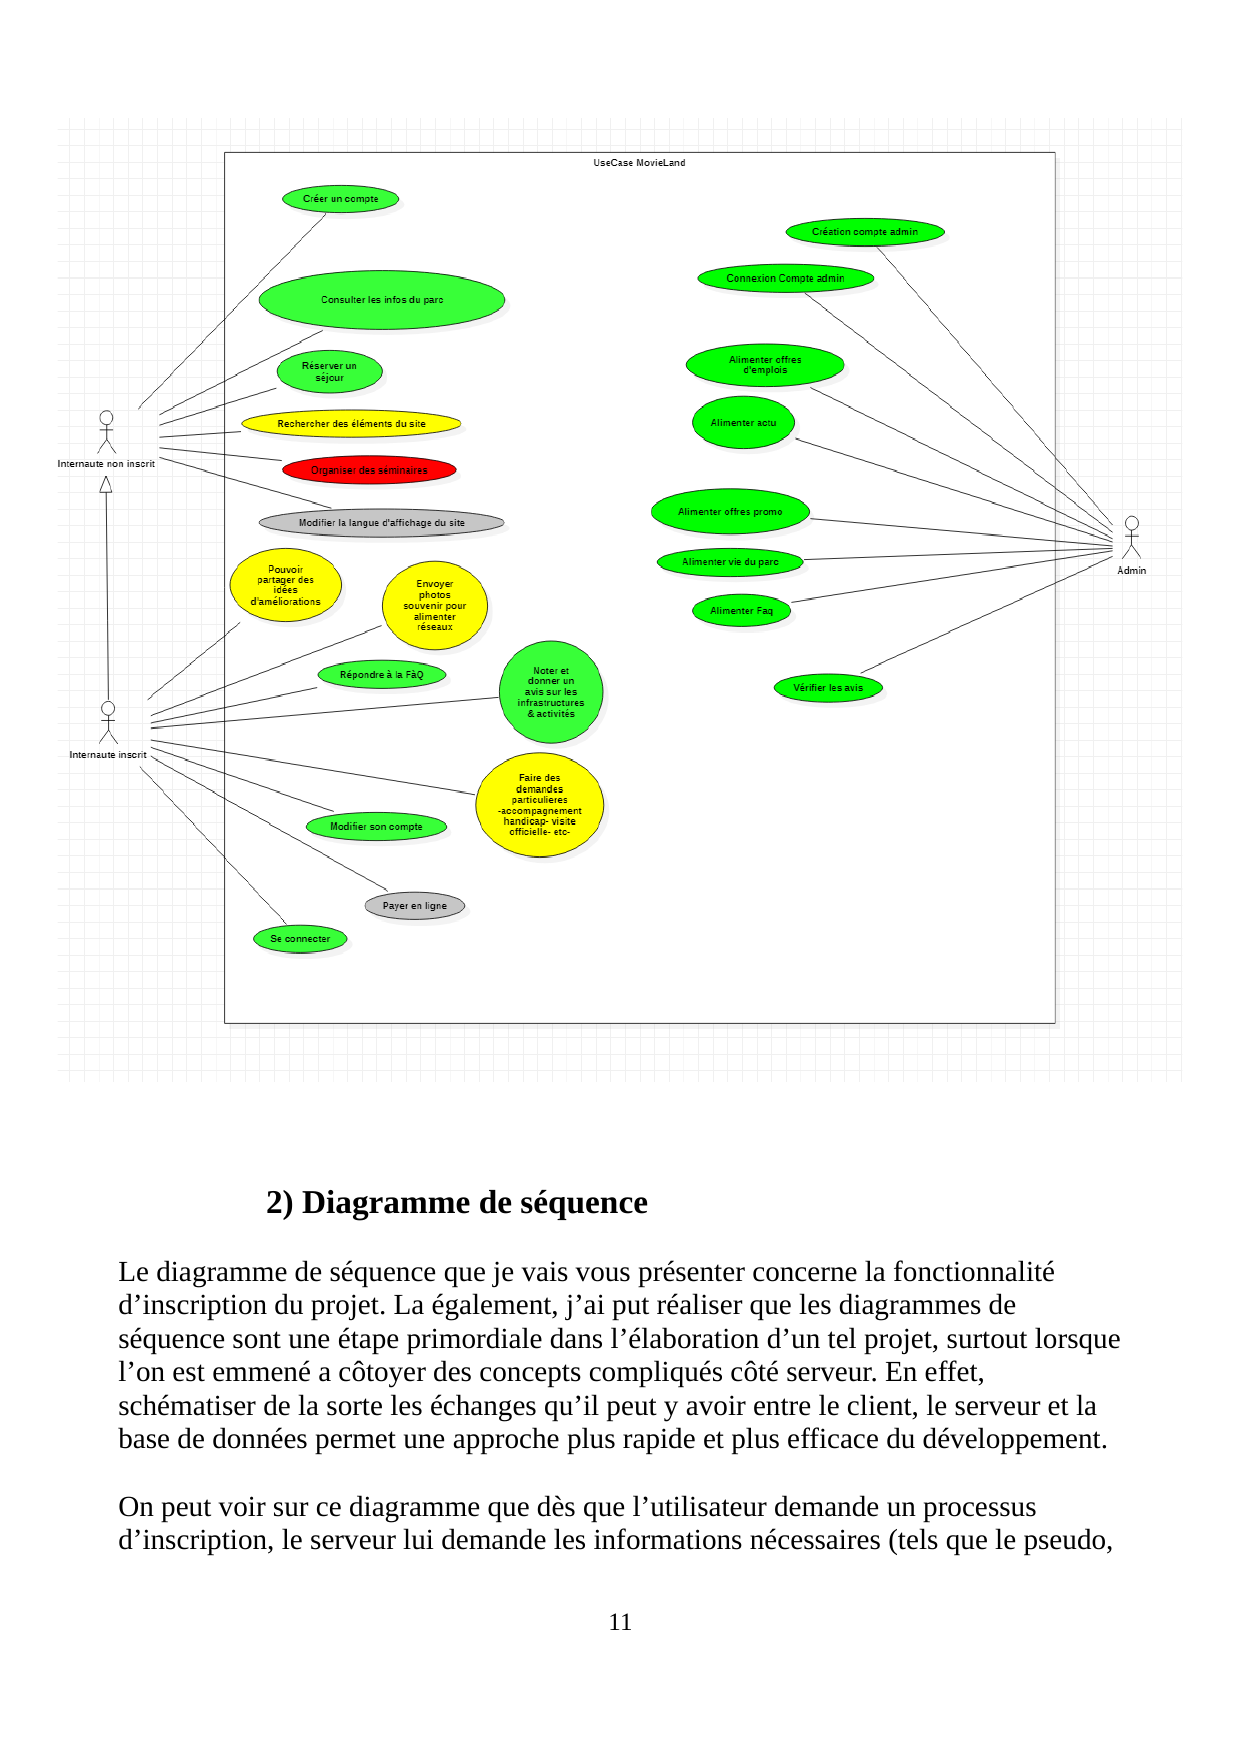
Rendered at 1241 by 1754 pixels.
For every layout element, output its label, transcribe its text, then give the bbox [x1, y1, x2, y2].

text 2) Diagramme de séquence [118, 1182, 1122, 1220]
text Le diagramme de séquence que je vais vous présenter concerne la fonctionnalité d’inscription du projet. La également, j’ai put réaliser que les diagrammes de séquence sont une étape primordiale dans l’élaboration d’un tel projet, surtout lorsque l’on est emmené a côtoyer des concepts compliqués côté serveur. En effet, schématiser de la sorte les échanges qu’il peut y avoir entre le client, le serveur et la base de données permet une approche plus rapide et plus efficace du développement. [118, 1254, 1122, 1455]
text On peut voir sur ce diagramme que dès que l’utilisateur demande un processus d’inscription, le serveur lui demande les informations nécessaires (tels que le pseudo, [118, 1489, 1122, 1556]
picture [57, 118, 1183, 1082]
